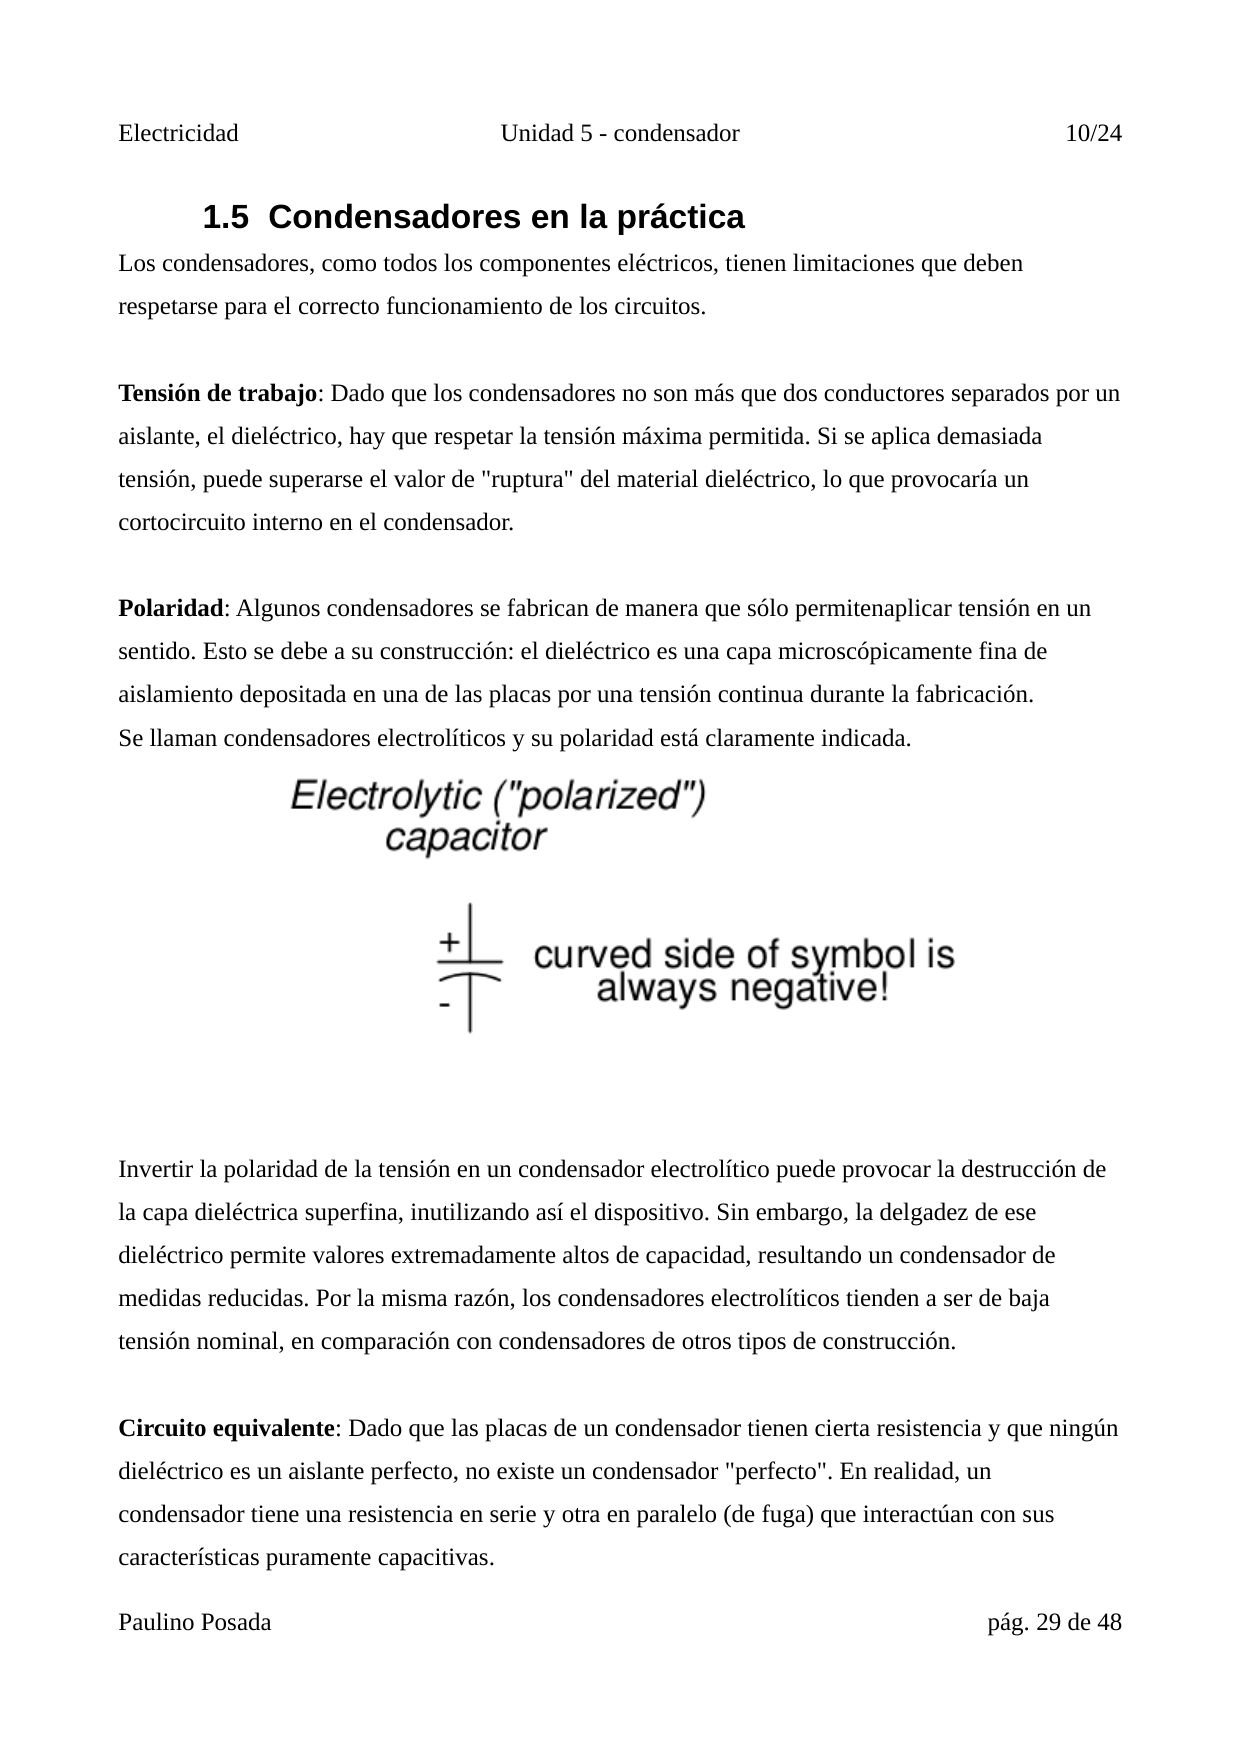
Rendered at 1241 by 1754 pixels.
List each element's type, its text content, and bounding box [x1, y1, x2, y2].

text Tensión de trabajo: Dado que los condensadores no son más que dos conductores separados por un [118, 378, 1122, 406]
text aislante, el dieléctrico, hay que respetar la tensión máxima permitida. Si se aplica demasiada tensión, puede superarse el valor de "ruptura" del material dieléctrico, lo que provocaría un cortocircuito interno en el condensador. [118, 421, 1122, 536]
text Se llaman condensadores electrolíticos y su polaridad está claramente indicada. [118, 723, 1122, 751]
text Polaridad: Algunos condensadores se fabrican de manera que sólo permitenaplicar tensión en un sentido. Esto se debe a su construcción: el dieléctrico es una capa microscópicamente fina de aislamiento depositada en una de las placas por una tensión continua durante la fabricación. [118, 593, 1122, 708]
subtitle Condensadores en la práctica [193, 197, 1122, 236]
text Circuito equivalente: Dado que las placas de un condensador tienen cierta resistencia y que ningún dieléctrico es un aislante perfecto, no existe un condensador "perfecto". En realidad, un condensador tiene una resistencia en serie y otra en paralelo (de fuga) que interactúan con sus características puramente capacitivas. [118, 1413, 1122, 1571]
text Los condensadores, como todos los componentes eléctricos, tienen limitaciones que deben respetarse para el correcto funcionamiento de los circuitos. [118, 248, 1122, 320]
text Invertir la polaridad de la tensión en un condensador electrolítico puede provocar la destrucción de la capa dieléctrica superfina, inutilizando así el dispositivo. Sin embargo, la delgadez de ese dieléctrico permite valores extremadamente altos de capacidad, resultando un condensador de medidas reducidas. Por la misma razón, los condensadores electrolíticos tienden a ser de baja tensión nominal, en comparación con condensadores de otros tipos de construcción. [118, 1154, 1122, 1355]
picture [274, 765, 966, 1043]
